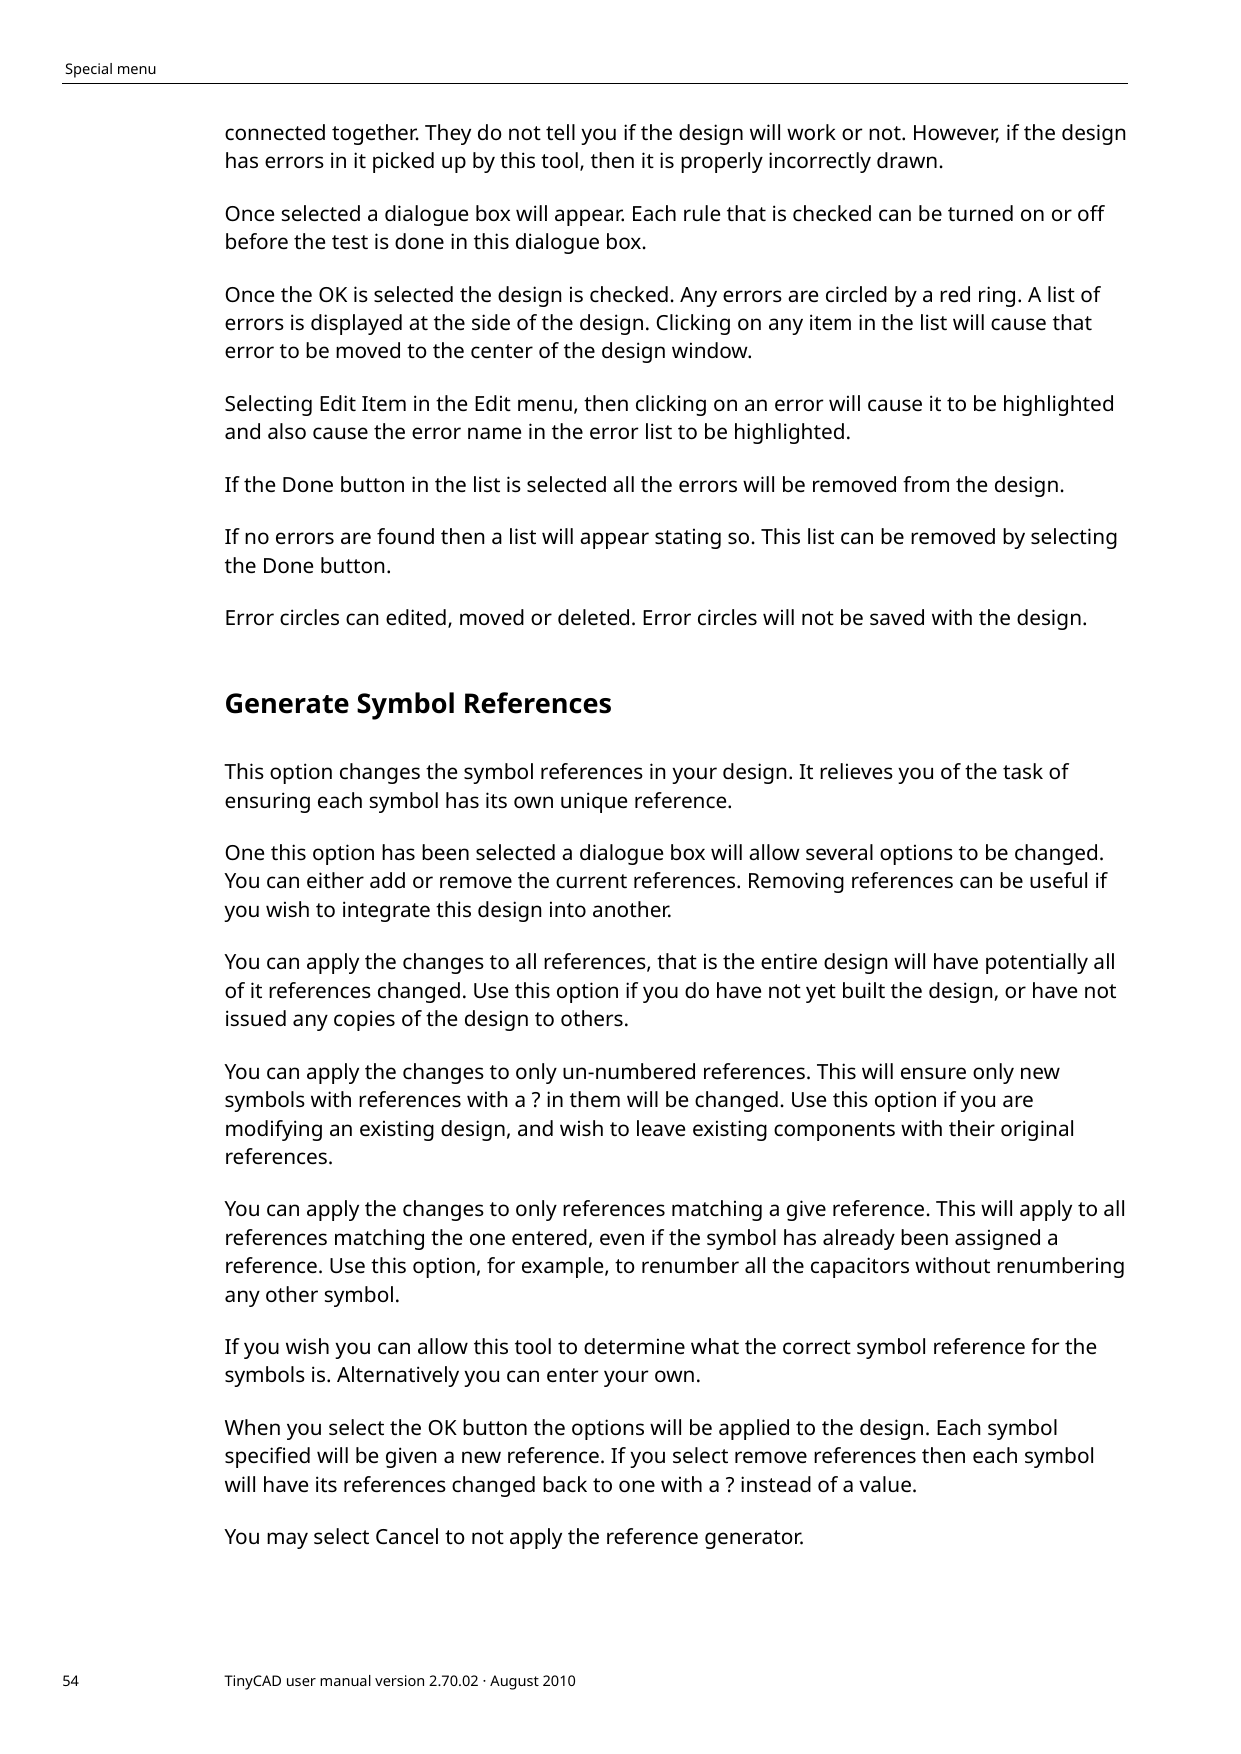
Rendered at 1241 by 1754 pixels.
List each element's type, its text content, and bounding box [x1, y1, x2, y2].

subtitle Generate Symbol References [224, 685, 1128, 722]
text You may select Cancel to not apply the reference generator. [224, 1522, 1128, 1551]
text You can apply the changes to only un-numbered references. This will ensure only new symbols with references with a ? in them will be changed. Use this option if you are modifying an existing design, and wish to leave existing components with their original references. [224, 1057, 1128, 1171]
text You can apply the changes to all references, that is the entire design will have potentially all of it references changed. Use this option if you do have not yet built the design, or have not issued any copies of the design to others. [224, 947, 1128, 1033]
text You can apply the changes to only references matching a give reference. This will apply to all references matching the one entered, even if the symbol has already been assigned a reference. Use this option, for example, to renumber all the capacitors without renumbering any other symbol. [224, 1194, 1128, 1308]
text One this option has been selected a dialogue box will allow several options to be changed. You can either add or remove the current references. Removing references can be useful if you wish to integrate this design into another. [224, 838, 1128, 923]
text This option changes the symbol references in your design. It relieves you of the task of ensuring each symbol has its own unique reference. [224, 757, 1128, 814]
text Once the OK is selected the design is checked. Any errors are circled by a red ring. A list of errors is displayed at the side of the design. Clicking on any item in the list will cause that error to be moved to the center of the design window. [224, 280, 1128, 365]
text If no errors are found then a list will appear stating so. This list can be removed by selecting the Done button. [224, 522, 1128, 579]
text If you wish you can allow this tool to determine what the correct symbol reference for the symbols is. Alternatively you can enter your own. [224, 1332, 1128, 1389]
text connected together. They do not tell you if the design will work or not. However, if the design has errors in it picked up by this tool, then it is properly incorrectly drawn. [224, 118, 1128, 175]
text Selecting Edit Item in the Edit menu, then clicking on an error will cause it to be highlighted and also cause the error name in the error list to be highlighted. [224, 389, 1128, 446]
text Error circles can edited, moved or deleted. Error circles will not be saved with the design. [224, 603, 1128, 632]
text Once selected a dialogue box will appear. Each rule that is checked can be turned on or off before the test is done in this dialogue box. [224, 199, 1128, 256]
text When you select the OK button the options will be applied to the design. Each symbol specified will be given a new reference. If you select remove references then each symbol will have its references changed back to one with a ? instead of a value. [224, 1413, 1128, 1498]
text If the Done button in the list is selected all the errors will be removed from the design. [224, 470, 1128, 498]
